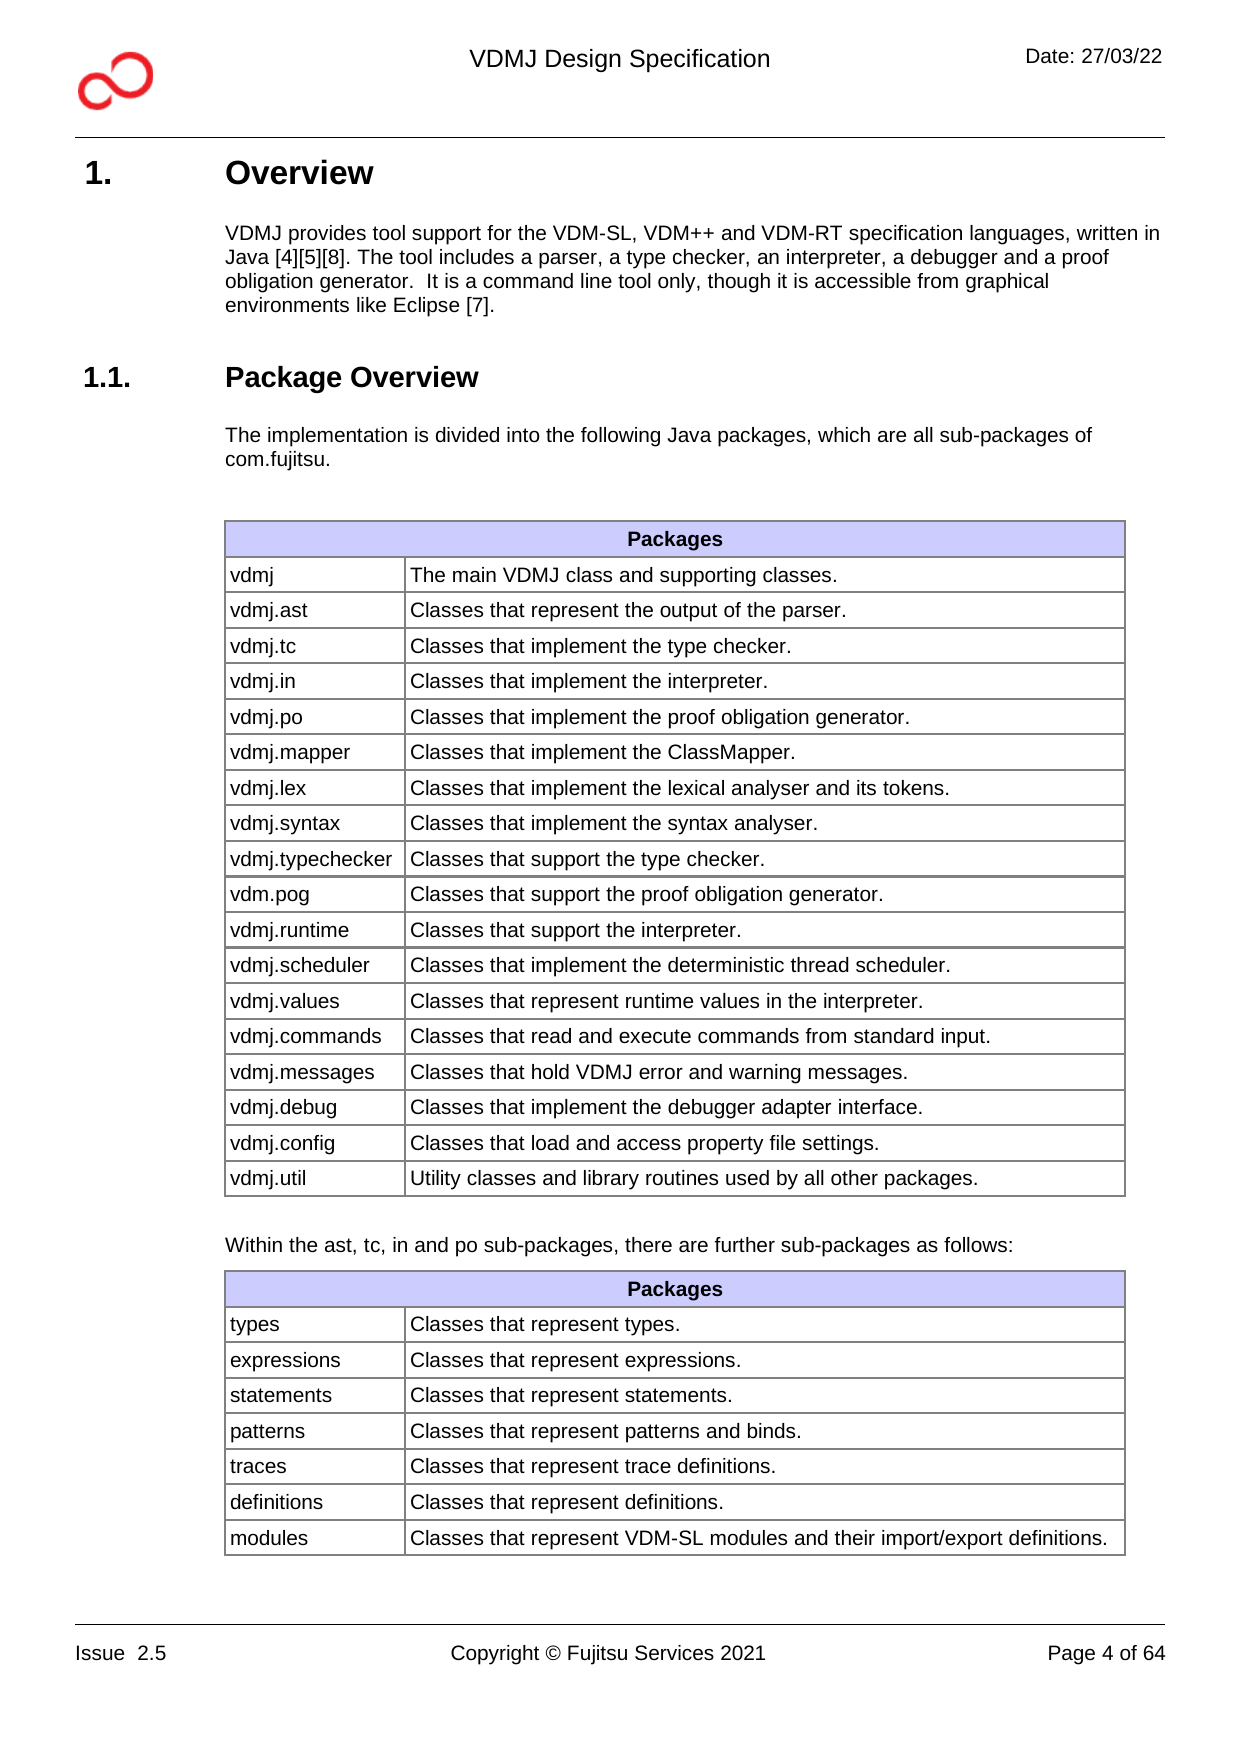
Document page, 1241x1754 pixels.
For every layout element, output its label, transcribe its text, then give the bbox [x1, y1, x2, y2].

table_cell Classes that represent definitions. [406, 1485, 1124, 1519]
table_cell vdm.pog [226, 878, 404, 911]
table_cell vdmj.mapper [226, 735, 404, 769]
table_cell vdmj.debug [226, 1091, 404, 1124]
table_cell Utility classes and library routines used by all other packages. [406, 1162, 1124, 1195]
table_cell Classes that implement the syntax analyser. [406, 806, 1124, 840]
table_cell vdmj.commands [226, 1020, 404, 1053]
table_cell vdmj [226, 558, 404, 591]
table_cell vdmj.syntax [226, 806, 404, 840]
table_cell patterns [226, 1414, 404, 1448]
table_cell Classes that represent statements. [406, 1379, 1124, 1412]
table_cell Classes that represent patterns and binds. [406, 1414, 1124, 1448]
table_cell Classes that represent trace definitions. [406, 1450, 1124, 1483]
table_cell vdmj.util [226, 1162, 404, 1195]
table_header Packages [226, 1272, 1124, 1306]
text The implementation is divided into the following Java packages, which are all sub-packages of com.fujitsu. [225, 423, 1165, 471]
table_cell Classes that load and access property file settings. [406, 1126, 1124, 1159]
table_cell Classes that read and execute commands from standard input. [406, 1020, 1124, 1053]
table_cell Classes that represent the output of the parser. [406, 593, 1124, 627]
table_cell Classes that support the type checker. [406, 842, 1124, 875]
table_cell types [226, 1308, 404, 1341]
table_cell vdmj.runtime [226, 913, 404, 946]
subtitle Package Overview [75, 360, 1165, 393]
picture [78, 44, 153, 120]
table_cell statements [226, 1379, 404, 1412]
table_cell Classes that support the proof obligation generator. [406, 878, 1124, 911]
text VDMJ provides tool support for the VDM-SL, VDM++ and VDM-RT specification languages, written in Java [4][5][8]. The tool includes a parser, a type checker, an interpreter, a debugger and a proof obligation generator. It is a command line tool only, though it is accessible from graphical environments like Eclipse [7]. [225, 221, 1165, 317]
table_cell Classes that implement the type checker. [406, 629, 1124, 662]
table_cell vdmj.ast [226, 593, 404, 627]
table_cell traces [226, 1450, 404, 1483]
table_cell Classes that represent types. [406, 1308, 1124, 1341]
table_cell Classes that hold VDMJ error and warning messages. [406, 1055, 1124, 1088]
table_cell vdmj.values [226, 984, 404, 1017]
table_cell Classes that implement the deterministic thread scheduler. [406, 949, 1124, 982]
table_cell vdmj.in [226, 664, 404, 698]
table_cell Classes that represent VDM-SL modules and their import/export definitions. [406, 1521, 1124, 1554]
text Within the ast, tc, in and po sub-packages, there are further sub-packages as follows: [225, 1234, 1165, 1258]
table_cell vdmj.scheduler [226, 949, 404, 982]
table_cell The main VDMJ class and supporting classes. [406, 558, 1124, 591]
table_cell vdmj.typechecker [226, 842, 404, 875]
table_cell Classes that implement the proof obligation generator. [406, 700, 1124, 733]
table_cell vdmj.po [226, 700, 404, 733]
table_cell vdmj.config [226, 1126, 404, 1159]
table_cell Classes that represent expressions. [406, 1343, 1124, 1377]
table_cell definitions [226, 1485, 404, 1519]
table_cell vdmj.messages [226, 1055, 404, 1088]
table_cell modules [226, 1521, 404, 1554]
table_cell Classes that implement the debugger adapter interface. [406, 1091, 1124, 1124]
table_cell Classes that support the interpreter. [406, 913, 1124, 946]
table_cell Classes that implement the interpreter. [406, 664, 1124, 698]
subtitle Overview [75, 153, 1165, 191]
table_cell Classes that implement the lexical analyser and its tokens. [406, 771, 1124, 804]
table_cell expressions [226, 1343, 404, 1377]
table_cell vdmj.tc [226, 629, 404, 662]
table_cell vdmj.lex [226, 771, 404, 804]
table_cell Classes that represent runtime values in the interpreter. [406, 984, 1124, 1017]
table_cell Classes that implement the ClassMapper. [406, 735, 1124, 769]
table_header Packages [226, 522, 1124, 556]
